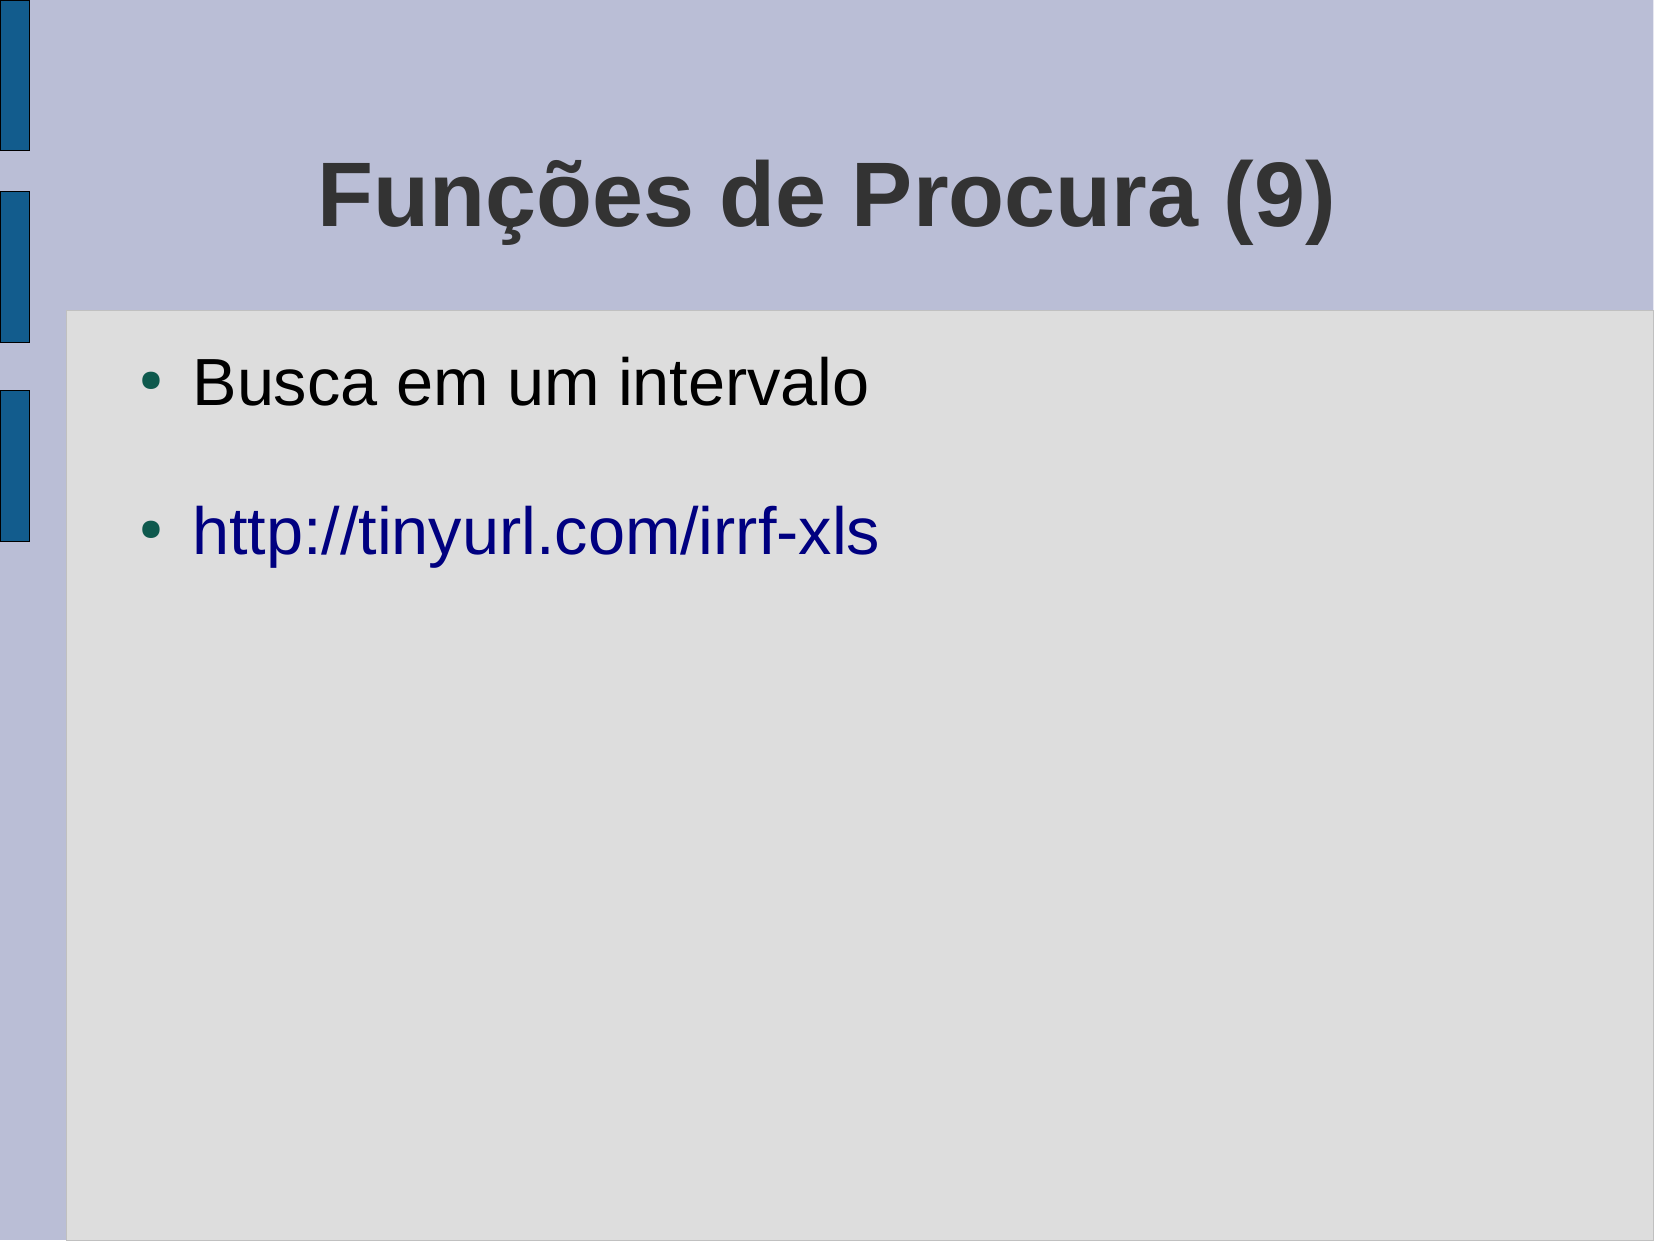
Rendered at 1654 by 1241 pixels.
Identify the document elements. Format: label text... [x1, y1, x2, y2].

list Busca em um intervalo http://tinyurl.com/irrf-xls [121, 344, 1534, 1112]
title Funções de Procura (9) [121, 98, 1534, 291]
